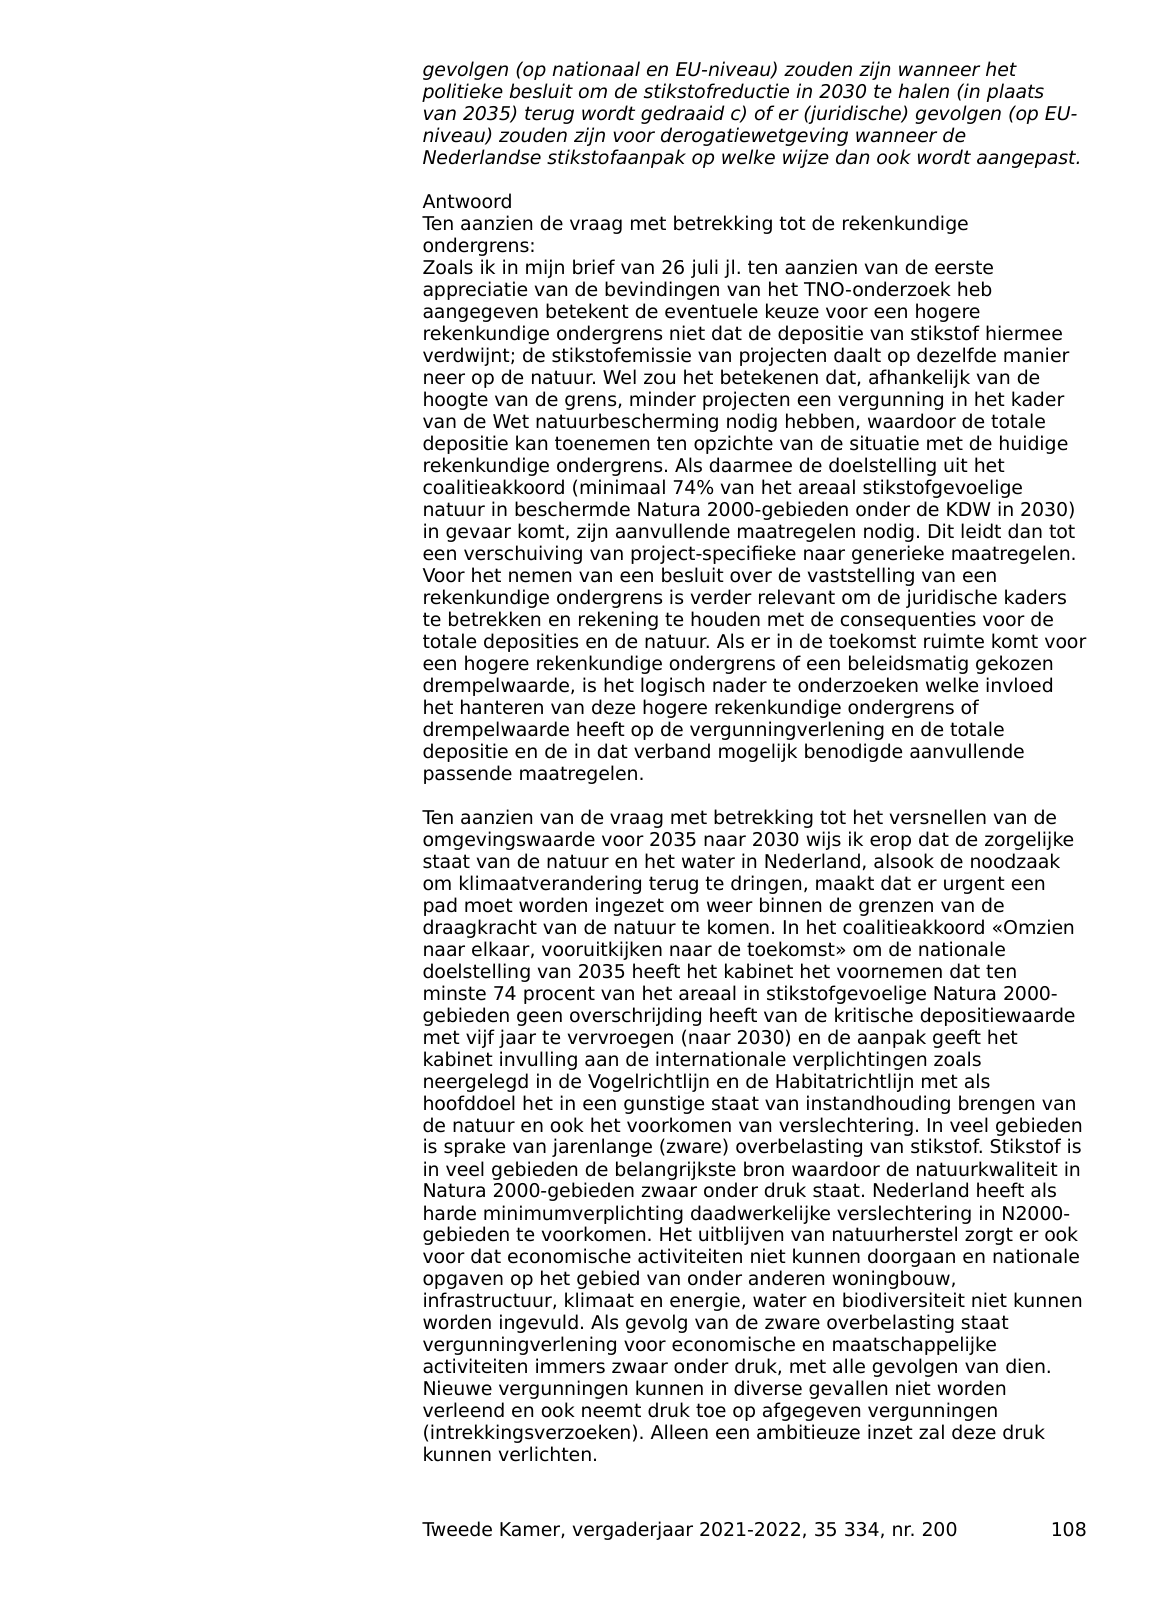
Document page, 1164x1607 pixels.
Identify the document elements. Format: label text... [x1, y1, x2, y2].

text Zoals ik in mijn brief van 26 juli jl. ten aanzien van de eerste appreciatie van de bevindingen van het TNO-onderzoek heb aangegeven betekent de eventuele keuze voor een hogere rekenkundige ondergrens niet dat de depositie van stikstof hiermee verdwijnt; de stikstofemissie van projecten daalt op dezelfde manier neer op de natuur. Wel zou het betekenen dat, afhankelijk van de hoogte van de grens, minder projecten een vergunning in het kader van de Wet natuurbescherming nodig hebben, waardoor de totale depositie kan toenemen ten opzichte van de situatie met de huidige rekenkundige ondergrens. Als daarmee de doelstelling uit het coalitieakkoord (minimaal 74% van het areaal stikstofgevoelige natuur in beschermde Natura 2000-gebieden onder de KDW in 2030) in gevaar komt, zijn aanvullende maatregelen nodig. Dit leidt dan tot een verschuiving van project-specifieke naar generieke maatregelen. Voor het nemen van een besluit over de vaststelling van een rekenkundige ondergrens is verder relevant om de juridische kaders te betrekken en rekening te houden met de consequenties voor de totale deposities en de natuur. Als er in de toekomst ruimte komt voor een hogere rekenkundige ondergrens of een beleidsmatig gekozen drempelwaarde, is het logisch nader te onderzoeken welke invloed het hanteren van deze hogere rekenkundige ondergrens of drempelwaarde heeft op de vergunningverlening en de totale depositie en de in dat verband mogelijk benodigde aanvullende passende maatregelen. [422, 257, 1087, 784]
text Ten aanzien de vraag met betrekking tot de rekenkundige ondergrens: [422, 213, 1087, 257]
text gevolgen (op nationaal en EU-niveau) zouden zijn wanneer het politieke besluit om de stikstofreductie in 2030 te halen (in plaats van 2035) terug wordt gedraaid c) of er (juridische) gevolgen (op EU-niveau) zouden zijn voor derogatiewetgeving wanneer de Nederlandse stikstofaanpak op welke wijze dan ook wordt aangepast. [422, 59, 1087, 169]
text Antwoord [422, 191, 1087, 213]
text Ten aanzien van de vraag met betrekking tot het versnellen van de omgevingswaarde voor 2035 naar 2030 wijs ik erop dat de zorgelijke staat van de natuur en het water in Nederland, alsook de noodzaak om klimaatverandering terug te dringen, maakt dat er urgent een pad moet worden ingezet om weer binnen de grenzen van de draagkracht van de natuur te komen. In het coalitieakkoord «Omzien naar elkaar, vooruitkijken naar de toekomst» om de nationale doelstelling van 2035 heeft het kabinet het voornemen dat ten minste 74 procent van het areaal in stikstofgevoelige Natura 2000- gebieden geen overschrijding heeft van de kritische depositiewaarde met vijf jaar te vervroegen (naar 2030) en de aanpak geeft het kabinet invulling aan de internationale verplichtingen zoals neergelegd in de Vogelrichtlijn en de Habitatrichtlijn met als hoofddoel het in een gunstige staat van instandhouding brengen van de natuur en ook het voorkomen van verslechtering. In veel gebieden is sprake van jarenlange (zware) overbelasting van stikstof. Stikstof is in veel gebieden de belangrijkste bron waardoor de natuurkwaliteit in Natura 2000-gebieden zwaar onder druk staat. Nederland heeft als harde minimumverplichting daadwerkelijke verslechtering in N2000-gebieden te voorkomen. Het uitblijven van natuurherstel zorgt er ook voor dat economische activiteiten niet kunnen doorgaan en nationale opgaven op het gebied van onder anderen woningbouw, infrastructuur, klimaat en energie, water en biodiversiteit niet kunnen worden ingevuld. Als gevolg van de zware overbelasting staat vergunningverlening voor economische en maatschappelijke activiteiten immers zwaar onder druk, met alle gevolgen van dien. Nieuwe vergunningen kunnen in diverse gevallen niet worden verleend en ook neemt druk toe op afgegeven vergunningen (intrekkingsverzoeken). Alleen een ambitieuze inzet zal deze druk kunnen verlichten. [422, 807, 1087, 1466]
